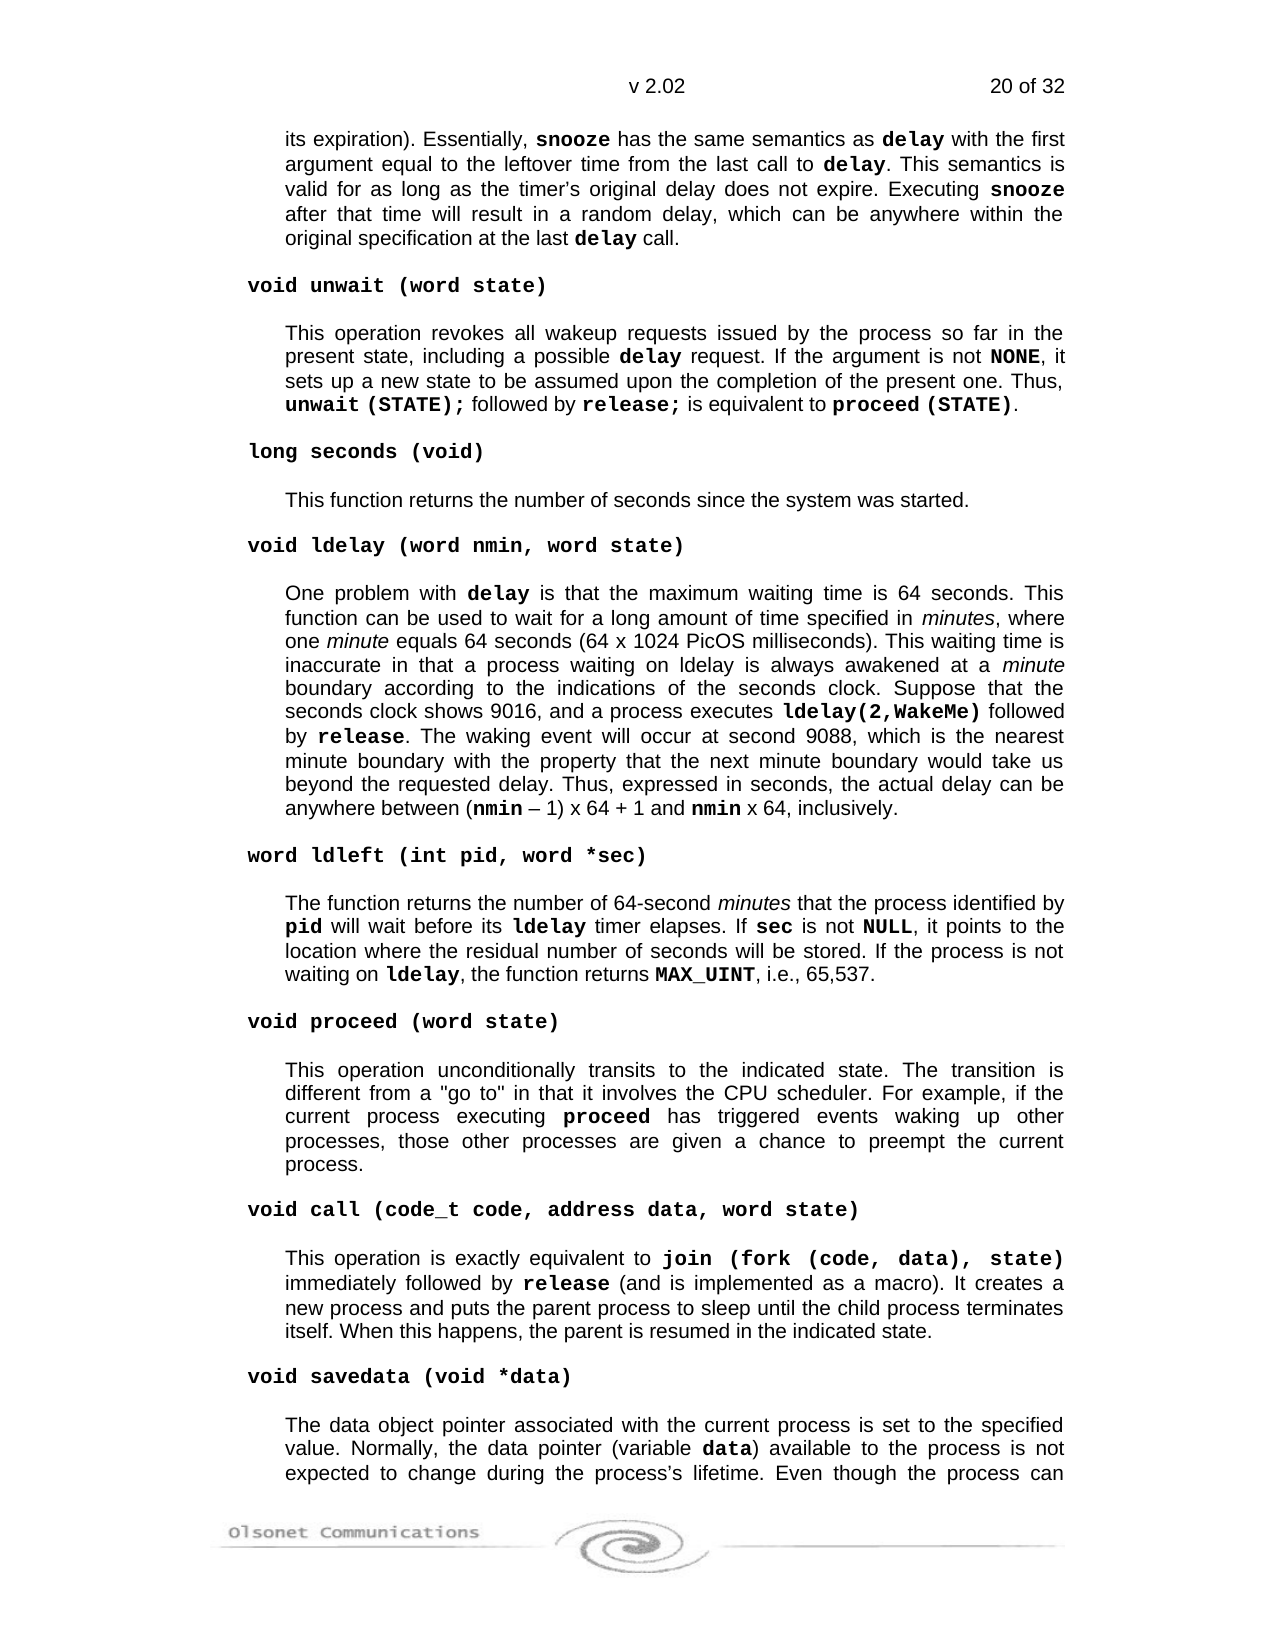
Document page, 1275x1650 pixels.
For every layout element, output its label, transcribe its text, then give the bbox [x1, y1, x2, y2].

text This function returns the number of seconds since the system was started. [285, 488, 1065, 511]
text void call (code_t code, address data, word state) [247, 1199, 1065, 1223]
text The data object pointer associated with the current process is set to the specified value. Normally, the data pointer (variable data) available to the process is not expected to change during the process’s lifetime. Even though the process can [285, 1413, 1065, 1485]
text void unwait (word state) [247, 274, 1065, 298]
text its expiration). Essentially, snooze has the same semantics as delay with the first argument equal to the leftover time from the last call to delay. This semantics is valid for as long as the timer’s original delay does not expire. Executing snooze after that time will result in a random delay, which can be anywhere within the original specification at the last delay call. [285, 128, 1065, 251]
text The function returns the number of 64-second minutes that the process identified by pid will wait before its ldelay timer elapses. If sec is not NULL, it points to the location where the residual number of seconds will be stored. If the process is not waiting on ldelay, the function returns MAX_UINT, i.e., 65,537. [285, 891, 1065, 988]
text void ldelay (word nmin, word state) [247, 535, 1065, 558]
text One problem with delay is that the maximum waiting time is 64 seconds. This function can be used to wait for a long amount of time specified in minutes, where one minute equals 64 seconds (64 x 1024 PicOS milliseconds). This waiting time is inaccurate in that a process waiting on ldelay is always awakened at a minute boundary according to the indications of the seconds clock. Suppose that the seconds clock shows 9016, and a process executes ldelay(2,WakeMe) followed by release. The waking event will occur at second 9088, which is the nearest minute boundary with the property that the next minute boundary would take us beyond the requested delay. Thus, expressed in seconds, the actual delay can be anywhere between (nmin – 1) x 64 + 1 and nmin x 64, inclusively. [285, 582, 1065, 821]
text This operation unconditionally transits to the indicated state. The transition is different from a "go to" in that it involves the CPU scheduler. For example, if the current process executing proceed has triggered events waking up other processes, those other processes are given a chance to preempt the current process. [285, 1058, 1065, 1176]
text This operation revokes all wakeup requests issued by the process so far in the present state, including a possible delay request. If the argument is not NONE, it sets up a new state to be assumed upon the completion of the present one. Thus, unwait (STATE); followed by release; is equivalent to proceed (STATE). [285, 321, 1065, 418]
text void savedata (void *data) [247, 1366, 1065, 1390]
picture [210, 1504, 1065, 1596]
text long seconds (void) [247, 441, 1065, 465]
text void proceed (word state) [247, 1011, 1065, 1035]
text This operation is exactly equivalent to join (fork (code, data), state) immediately followed by release (and is implemented as a macro). It creates a new process and puts the parent process to sleep until the child process terminates itself. When this happens, the parent is resumed in the indicated state. [285, 1246, 1065, 1343]
text word ldleft (int pid, word *sec) [247, 844, 1065, 868]
